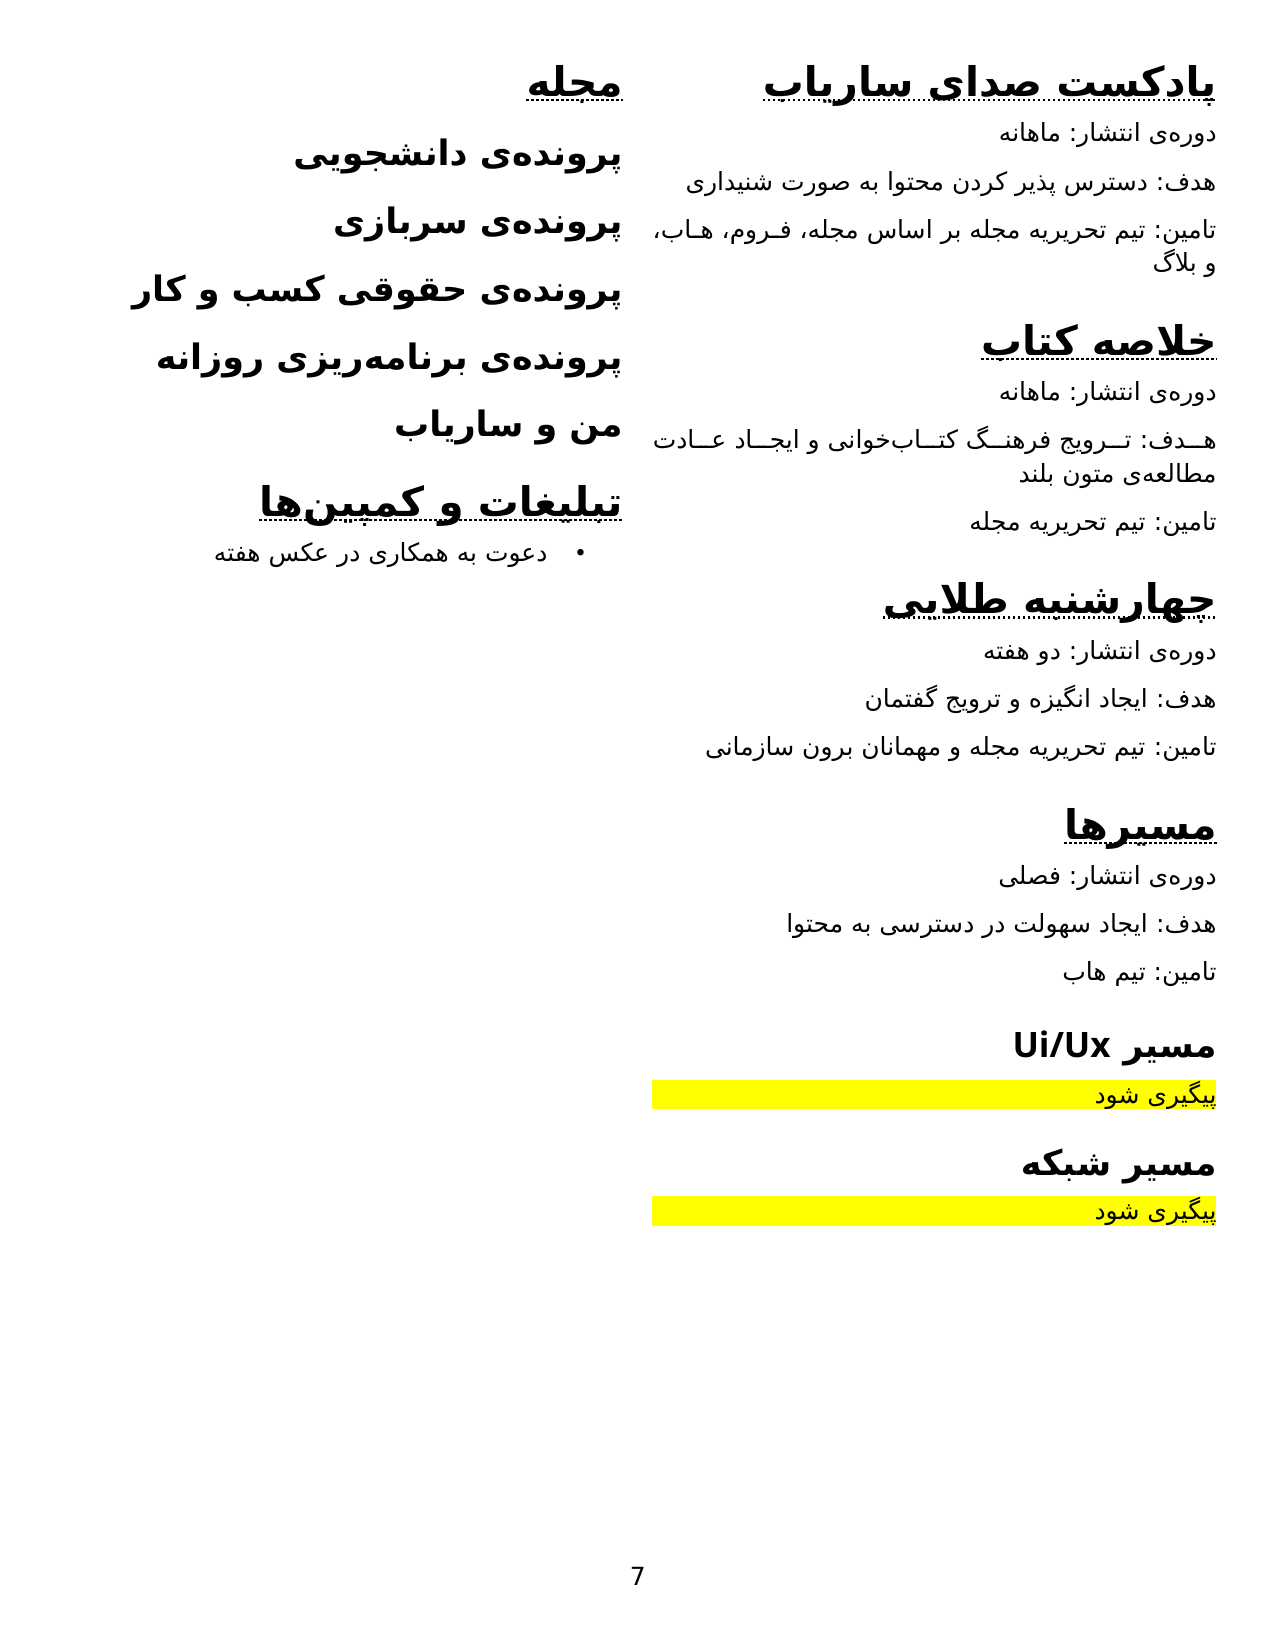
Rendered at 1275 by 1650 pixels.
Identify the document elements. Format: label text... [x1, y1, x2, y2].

text دوره‌ی انتشار: فصلی [652, 861, 1216, 890]
text هدف: ایجاد سهولت در دسترسی به محتوا [652, 909, 1216, 938]
subtitle پرونده‌ی حقوقی کسب و کار [58, 269, 622, 309]
subtitle خلاصه کتاب [652, 317, 1216, 365]
subtitle پرونده‌ی سربازی [58, 201, 622, 242]
text هدف: دسترس پذیر کردن محتوا به صورت شنیداری [652, 167, 1216, 196]
subtitle تبلیغات و کمپین‌ها [58, 478, 622, 526]
text دوره‌ی انتشار: دو هفته [652, 636, 1216, 665]
text تامین: تیم تحریریه مجله [652, 507, 1216, 536]
text پیگیری شود [652, 1080, 1216, 1109]
subtitle پادکست صدای ساریاب [652, 58, 1216, 106]
text تامین: تیم هاب [652, 957, 1216, 987]
text پیگیری شود [652, 1196, 1216, 1226]
subtitle چهارشنبه طلایی [652, 576, 1216, 623]
text هدف: ایجاد انگیزه و ترویج گفتمان [652, 684, 1216, 713]
subtitle من و ساریاب [58, 404, 622, 445]
subtitle مسیر Ui/Ux [652, 1020, 1216, 1068]
text تامین: تیم تحریریه مجله و مهمانان برون سازمانی [652, 732, 1216, 761]
text هدف: ترویج فرهنگ کتاب‌خوانی و ایجاد عادت مطالعه‌ی متون بلند [652, 425, 1216, 488]
list دعوت به همکاری در عکس هفته [58, 538, 585, 568]
subtitle مجله [58, 58, 622, 106]
text دوره‌ی انتشار: ماهانه [652, 118, 1216, 148]
text دوره‌ی انتشار: ماهانه [652, 377, 1216, 406]
subtitle مسیر شبکه [652, 1143, 1216, 1184]
subtitle پرونده‌ی برنامه‌ریزی روزانه [58, 337, 622, 377]
text تامین: تیم تحریریه مجله بر اساس مجله، فروم، هاب، و بلاگ [652, 215, 1216, 277]
subtitle مسیر‌ها [652, 801, 1216, 849]
subtitle پرونده‌ی دانشجویی [58, 133, 622, 174]
